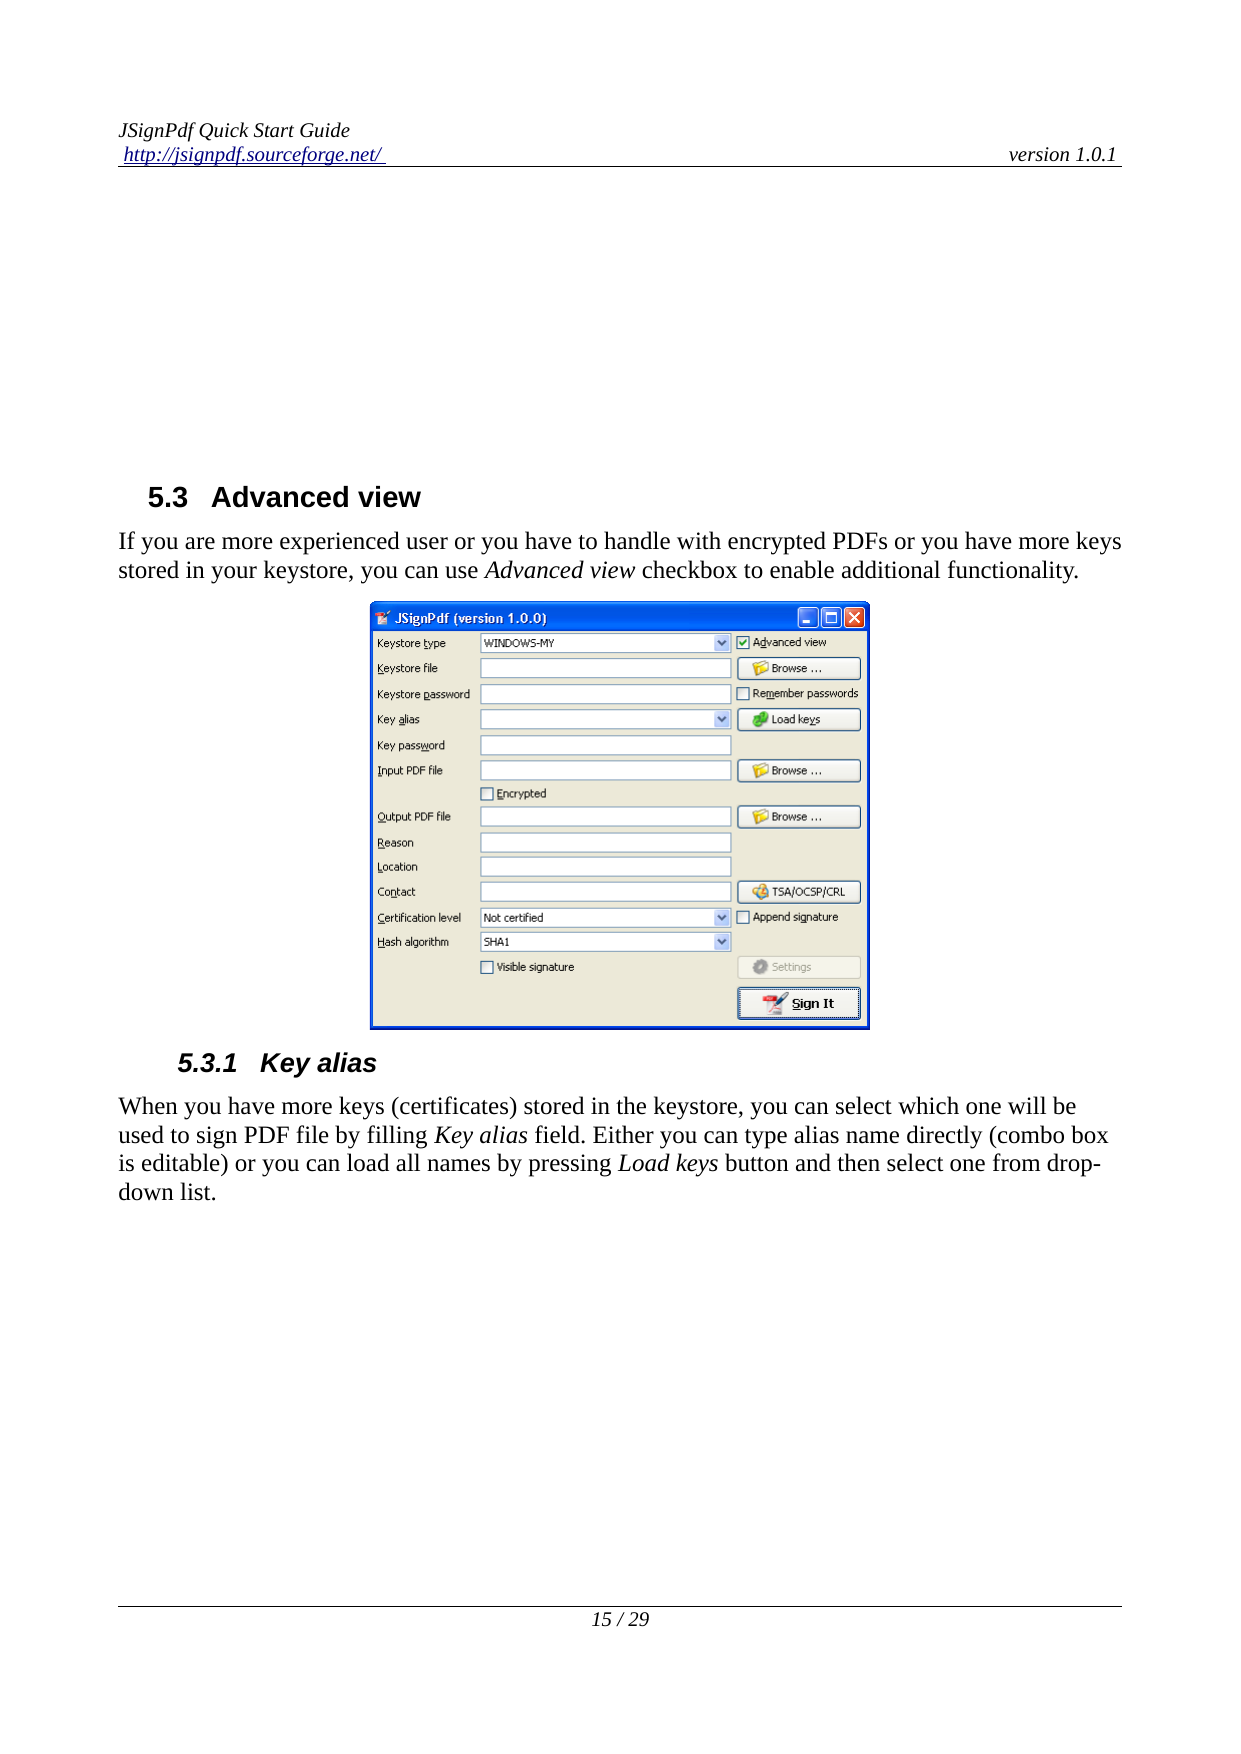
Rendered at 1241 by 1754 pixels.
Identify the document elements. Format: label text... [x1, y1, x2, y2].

text If you are more experienced user or you have to handle with encrypted PDFs or you have more keys stored in your keystore, you can use Advanced view checkbox to enable additional functionality. [118, 526, 1122, 584]
picture [369, 601, 870, 1030]
text When you have more keys (certificates) stored in the keystore, you can select which one will be used to sign PDF file by filling Key alias field. Either you can type alias name directly (combo box is editable) or you can load all names by pressing Load keys button and then select one from drop-down list. [118, 1091, 1122, 1206]
subtitle Key alias [177, 1030, 1122, 1078]
subtitle Advanced view [148, 197, 1116, 514]
